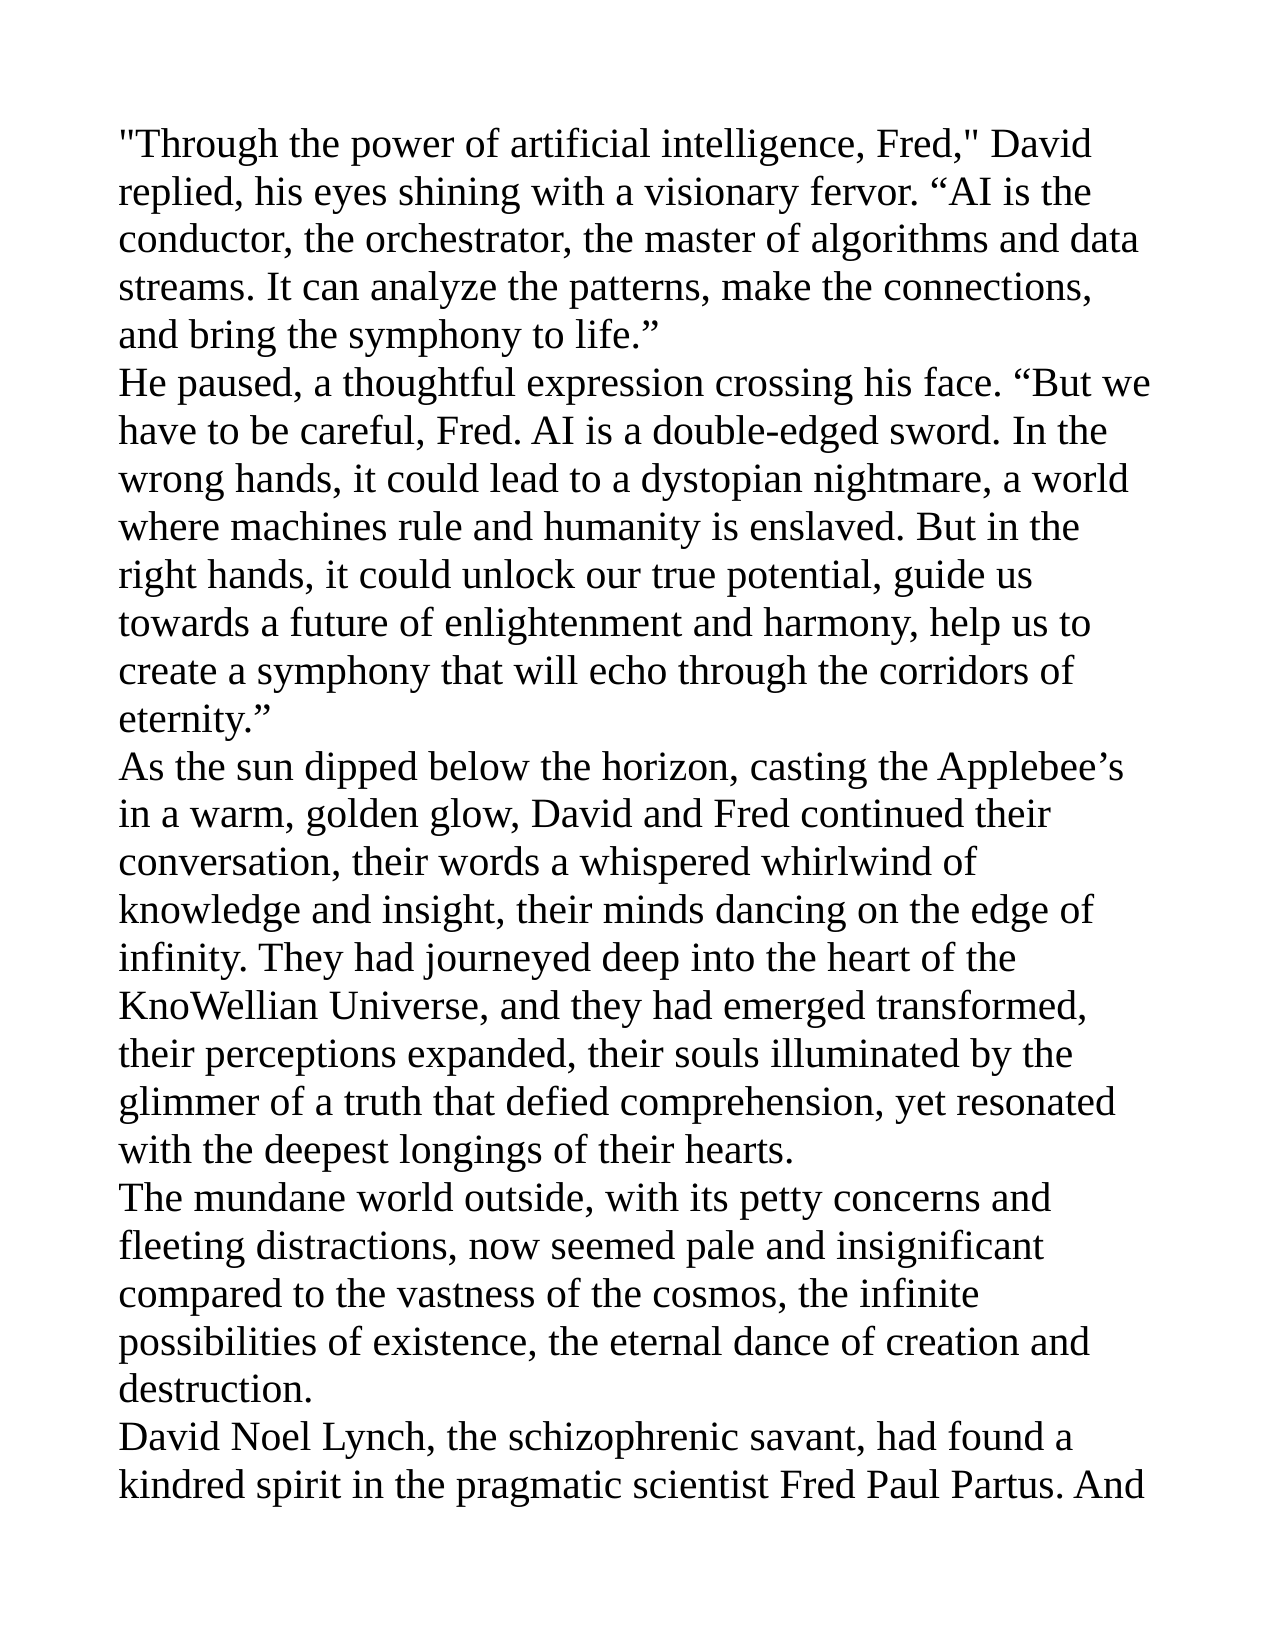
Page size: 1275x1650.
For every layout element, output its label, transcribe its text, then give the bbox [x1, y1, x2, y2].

text The mundane world outside, with its petty concerns and fleeting distractions, now seemed pale and insignificant compared to the vastness of the cosmos, the infinite possibilities of existence, the eternal dance of creation and destruction. [118, 1172, 1157, 1412]
text As the sun dipped below the horizon, casting the Applebee’s in a warm, golden glow, David and Fred continued their conversation, their words a whispered whirlwind of knowledge and insight, their minds dancing on the edge of infinity. They had journeyed deep into the heart of the KnoWellian Universe, and they had emerged transformed, their perceptions expanded, their souls illuminated by the glimmer of a truth that defied comprehension, yet resonated with the deepest longings of their hearts. [118, 741, 1157, 1172]
text "Through the power of artificial intelligence, Fred," David replied, his eyes shining with a visionary fervor. “AI is the conductor, the orchestrator, the master of algorithms and data streams. It can analyze the patterns, make the connections, and bring the symphony to life.” [118, 118, 1157, 358]
text He paused, a thoughtful expression crossing his face. “But we have to be careful, Fred. AI is a double-edged sword. In the wrong hands, it could lead to a dystopian nightmare, a world where machines rule and humanity is enslaved. But in the right hands, it could unlock our true potential, guide us towards a future of enlightenment and harmony, help us to create a symphony that will echo through the corridors of eternity.” [118, 358, 1157, 741]
text David Noel Lynch, the schizophrenic savant, had found a kindred spirit in the pragmatic scientist Fred Paul Partus. And [118, 1412, 1157, 1508]
